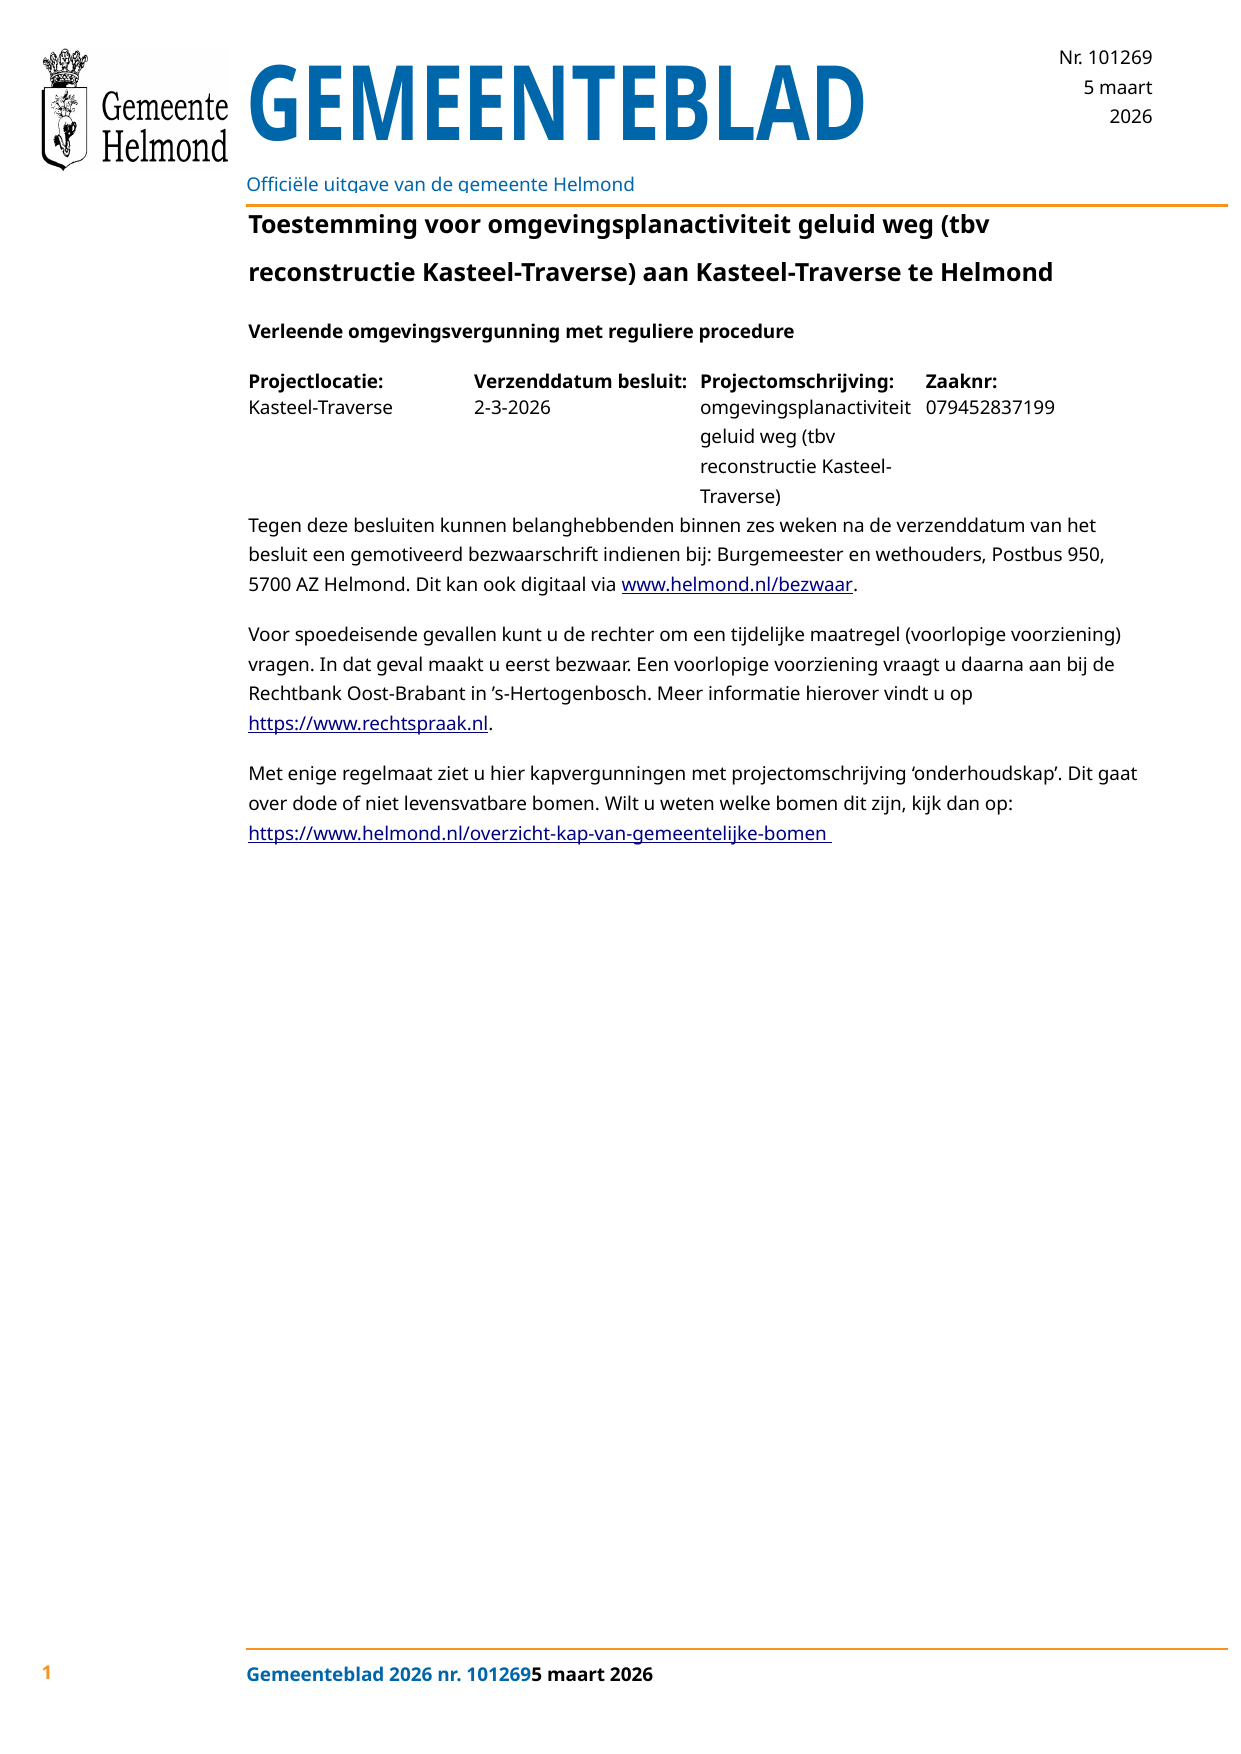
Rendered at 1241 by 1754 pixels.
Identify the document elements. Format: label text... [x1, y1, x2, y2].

table_cell omgevingsplanactiviteit geluid weg (tbv reconstructie Kasteel-Traverse) [700, 394, 926, 509]
table_header Zaaknr: [926, 369, 1152, 394]
table_header Projectomschrijving: [700, 369, 926, 394]
table_cell 079452837199 [926, 394, 1152, 509]
text Verleende omgevingsvergunning met reguliere procedure [248, 318, 1152, 344]
text Voor spoedeisende gevallen kunt u de rechter om een tijdelijke maatregel (voorlopige voorziening) vragen. In dat geval maakt u eerst bezwaar. Een voorlopige voorziening vraagt u daarna aan bij de Rechtbank Oost-Brabant in ’s-Hertogenbosch. Meer informatie hierover vindt u op https://www.rechtspraak.nl. [248, 621, 1152, 736]
text Tegen deze besluiten kunnen belanghebbenden binnen zes weken na de verzenddatum van het besluit een gemotiveerd bezwaarschrift indienen bij: Burgemeester en wethouders, Postbus 950, 5700 AZ Helmond. Dit kan ook digitaal via www.helmond.nl/bezwaar. [248, 512, 1152, 597]
text Toestemming voor omgevingsplanactiviteit geluid weg (tbv reconstructie Kasteel-Traverse) aan Kasteel-Traverse te Helmond [248, 207, 1152, 288]
table_cell Kasteel-Traverse [248, 394, 474, 509]
table_cell 2-3-2026 [474, 394, 700, 509]
table_header Projectlocatie: [248, 369, 474, 394]
text Met enige regelmaat ziet u hier kapvergunningen met projectomschrijving ‘onderhoudskap’. Dit gaat over dode of niet levensvatbare bomen. Wilt u weten welke bomen dit zijn, kijk dan op: https://www.helmond.nl/overzicht-kap-van-gemeentelijke-bomen [248, 761, 1152, 846]
picture [41, 47, 231, 172]
table_header Verzenddatum besluit: [474, 369, 700, 394]
